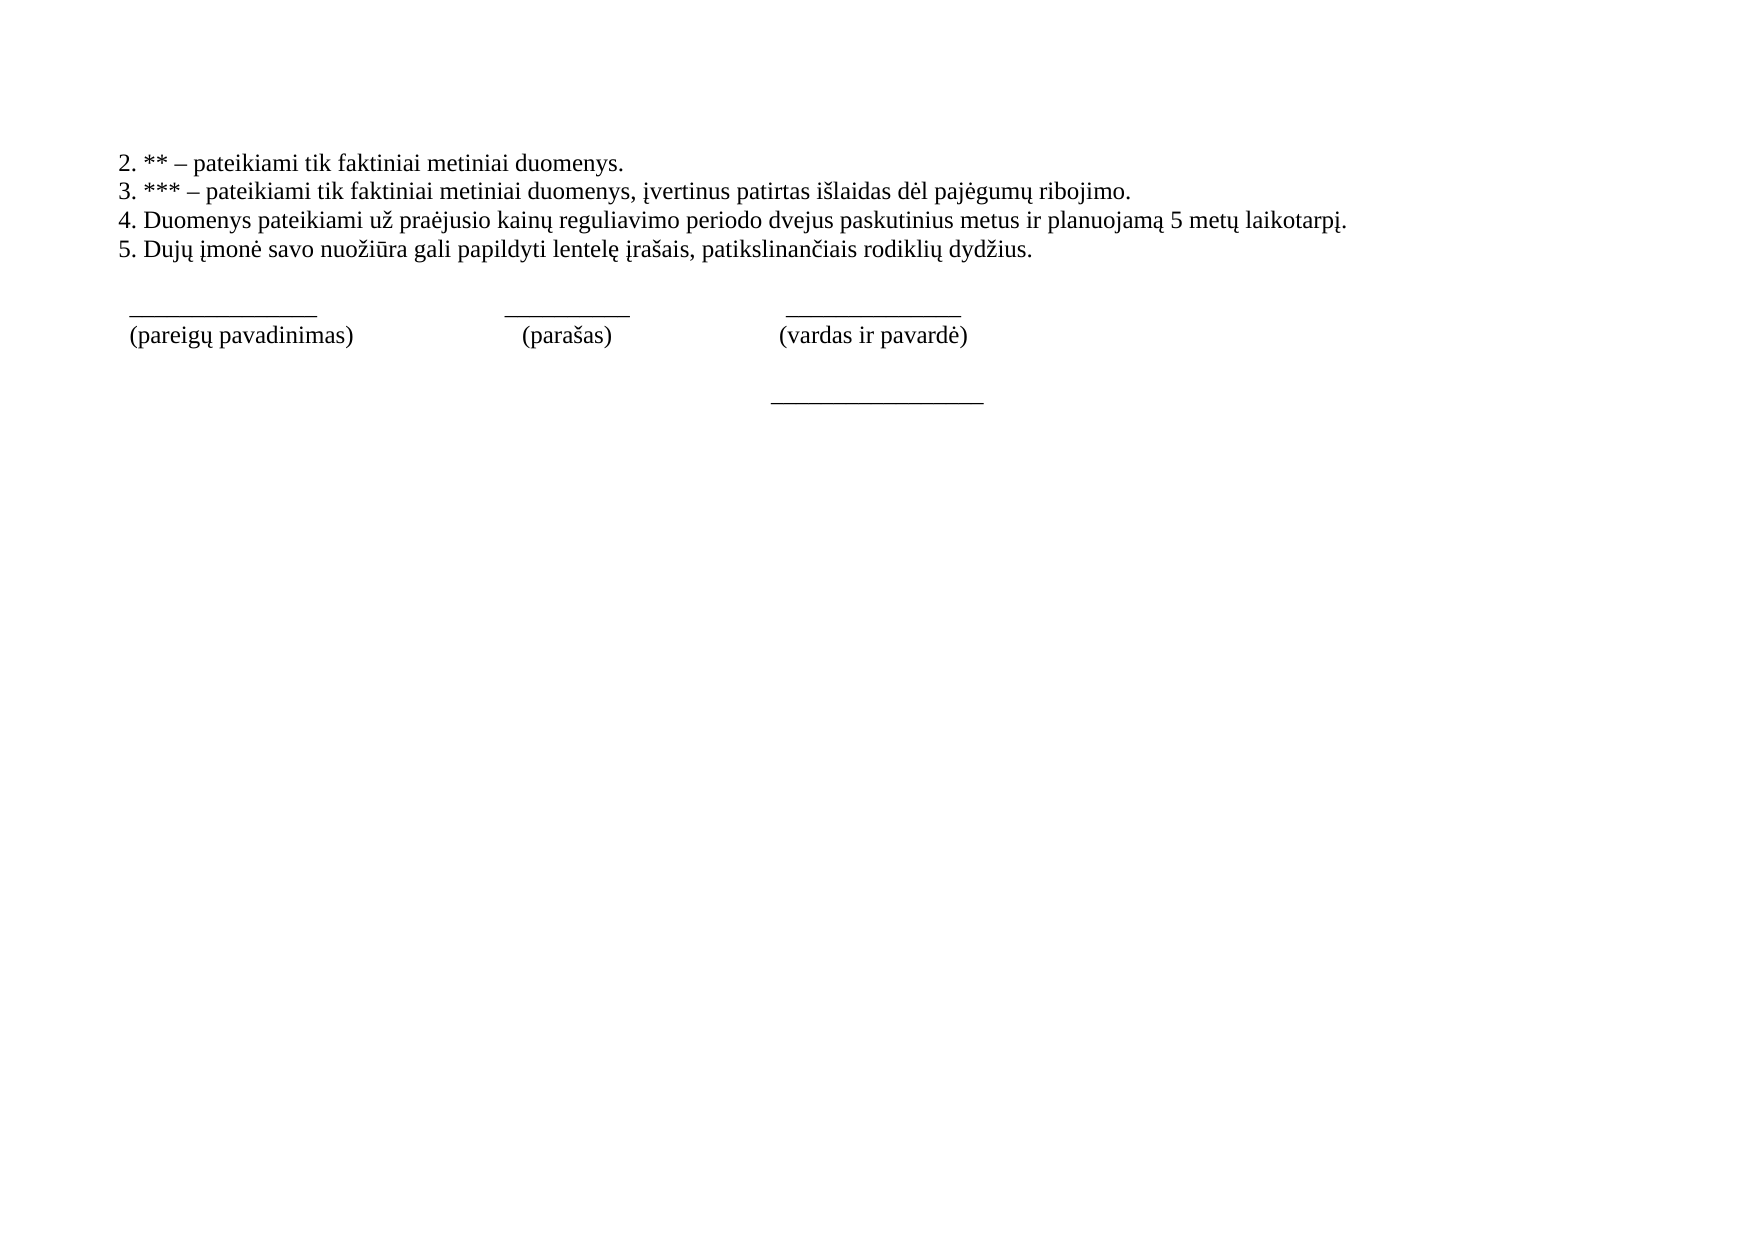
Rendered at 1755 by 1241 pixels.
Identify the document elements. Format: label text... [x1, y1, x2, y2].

table_header __________ (parašas) [450, 291, 684, 349]
text 4. Duomenys pateikiami už praėjusio kainų reguliavimo periodo dvejus paskutinius metus ir planuojamą 5 metų laikotarpį. [118, 205, 1636, 234]
table_header ______________ (vardas ir pavardė) [684, 291, 1063, 349]
text _________________ [118, 378, 1636, 406]
text 2. ** – pateikiami tik faktiniai metiniai duomenys. [118, 148, 1636, 176]
text 5. Dujų įmonė savo nuožiūra gali papildyti lentelę įrašais, patikslinančiais rodiklių dydžius. [118, 234, 1636, 263]
table_header _______________ (pareigų pavadinimas) [118, 291, 450, 349]
text 3. *** – pateikiami tik faktiniai metiniai duomenys, įvertinus patirtas išlaidas dėl pajėgumų ribojimo. [118, 176, 1636, 205]
